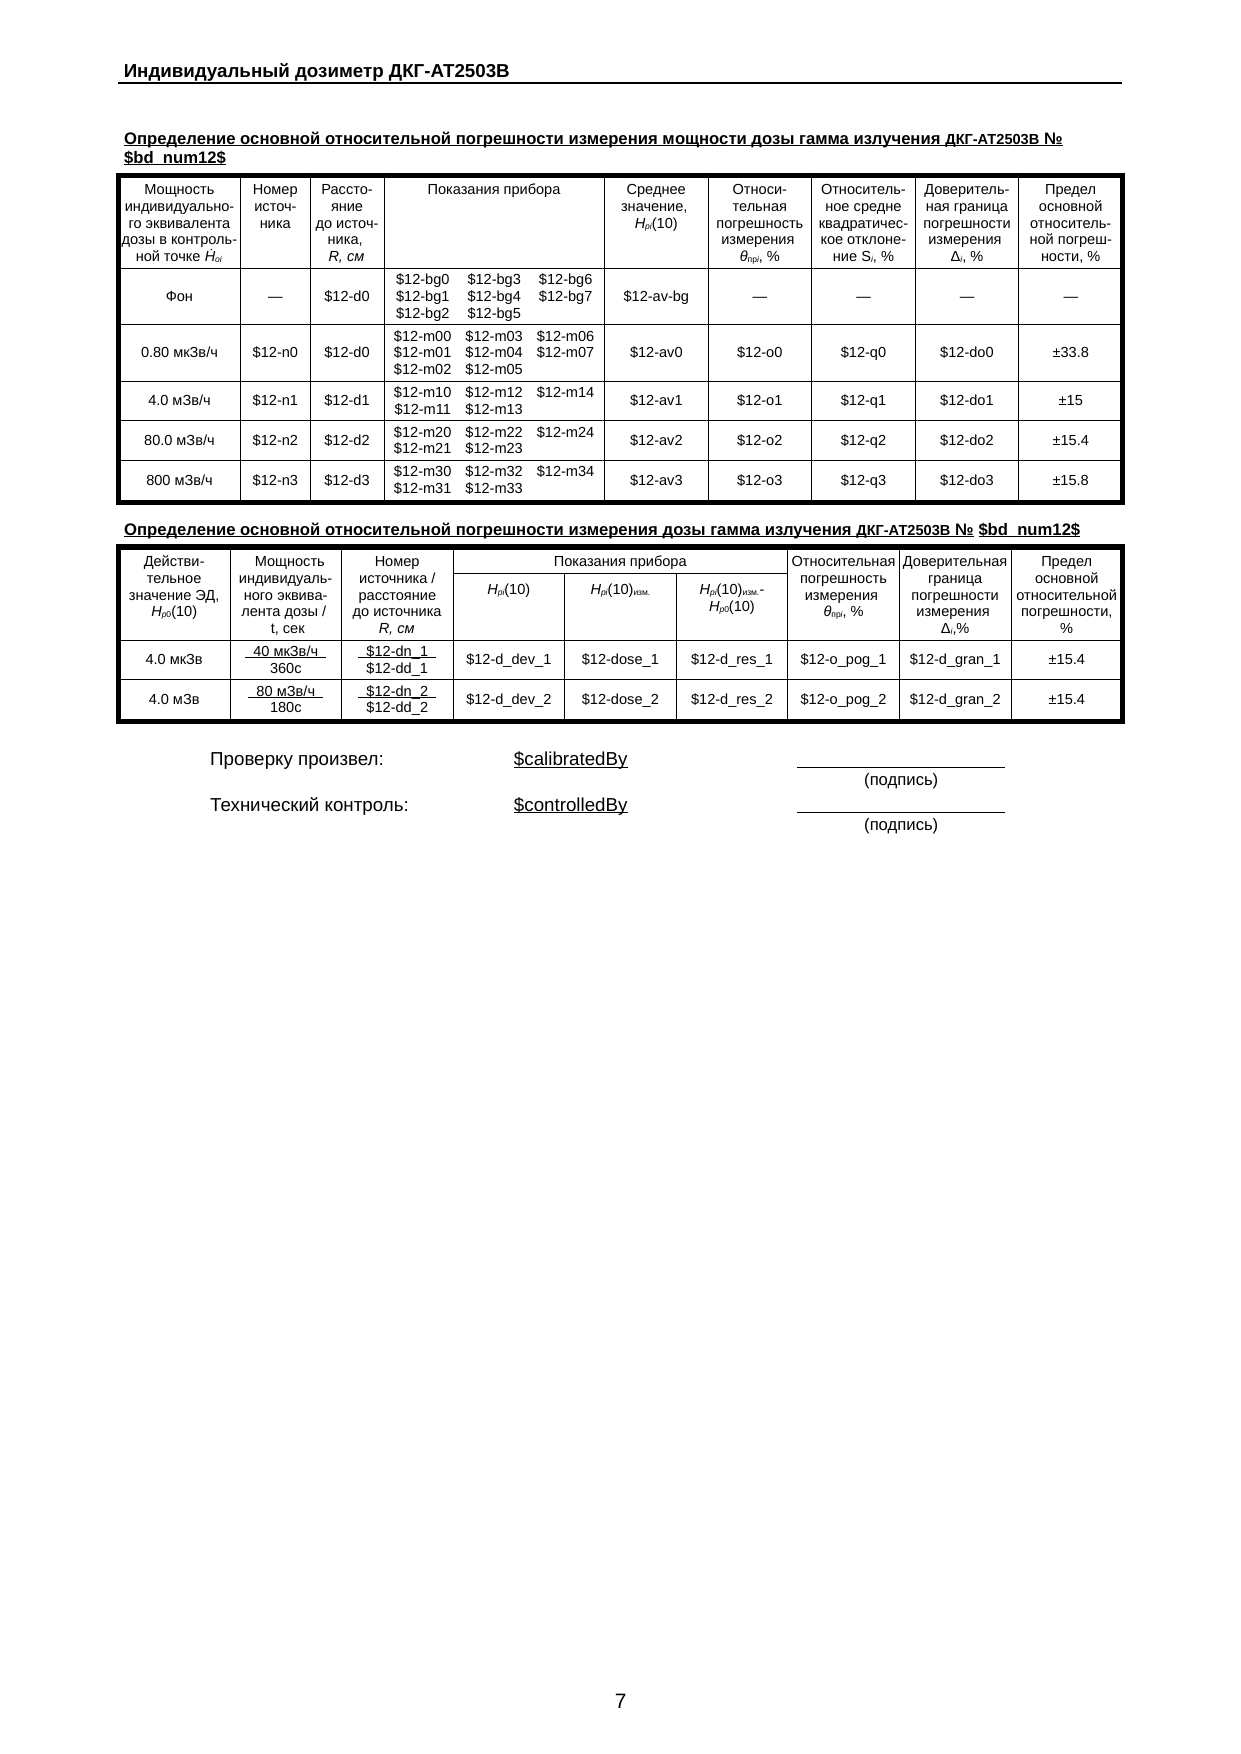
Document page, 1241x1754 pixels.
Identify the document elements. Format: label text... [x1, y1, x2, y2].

table_cell 4.0 мЗв/ч [121, 382, 240, 420]
table_cell $12-m10 $12-m11 $12-m12 $12-m13 $12-m14 [385, 382, 604, 420]
table_cell Относитель-ное средне квадратичес-кое отклоне-ние Si, % [812, 178, 915, 268]
table_cell Мощность индивидуаль-ного эквива-лента дозы / t, сек [231, 550, 341, 639]
table_header Определение основной относительной погрешности измерения мощности дозы гамма излучения ДКГ-АТ2503В № $bd_num12$ [118, 114, 1122, 172]
table_cell Показания прибора [385, 178, 604, 268]
table_cell $12-av2 [605, 421, 708, 460]
table_cell Мощность индивидуально-го эквивалента дозы в контроль-ной точке Ḣoi [121, 178, 240, 268]
table_cell (подпись) [771, 770, 1031, 791]
table_cell $12-d0 [311, 325, 384, 381]
table_cell Доверительная граница погрешности измерения Δi,% [900, 550, 1011, 639]
table_cell ±15.4 [1012, 680, 1120, 719]
table_cell $12-d_res_1 [677, 641, 787, 679]
table_cell Доверитель-ная граница погрешности измерения Δi, % [916, 178, 1018, 268]
table_cell 800 мЗв/ч [121, 461, 240, 499]
table_cell $12-dn_2 $12-dd_2 [342, 680, 453, 719]
table_cell $12-q1 [812, 382, 915, 420]
table_cell $12-o0 [709, 325, 811, 381]
table_cell 0.80 мкЗв/ч [121, 325, 240, 381]
table_cell $12-q2 [812, 421, 915, 460]
table_cell Относи-тельная погрешность измерения θпрi, % [709, 178, 811, 268]
table_cell $12-av3 [605, 461, 708, 499]
table_cell $12-av-bg [605, 269, 708, 324]
table_cell $12-d2 [311, 421, 384, 460]
table_cell $12-q3 [812, 461, 915, 499]
table_cell $12-d3 [311, 461, 384, 499]
table_cell $12-av1 [605, 382, 708, 420]
table_cell Действи-тельное значение ЭД, Hp0(10) [121, 550, 230, 639]
table_cell Технический контроль: [210, 791, 514, 815]
table_cell Предел основной относительной погрешности, % [1012, 550, 1120, 639]
table_cell $12-d0 [311, 269, 384, 324]
table_cell — [1019, 269, 1120, 324]
table_cell $12-m00 $12-m01 $12-m02 $12-m03 $12-m04 $12-m05 $12-m06 $12-m07 [385, 325, 604, 381]
table_cell [514, 815, 771, 837]
table_cell Предел основной относитель-ной погреш-ности, % [1019, 178, 1120, 268]
table_cell $12-o3 [709, 461, 811, 499]
table_cell Среднее значение, Hpi(10) [605, 178, 708, 268]
table_cell $12-do0 [916, 325, 1018, 381]
table_cell 80 мЗв/ч 180c [231, 680, 341, 719]
table_header $calibratedBy [514, 746, 771, 769]
table_cell Показания прибора [454, 550, 787, 572]
table_header Проверку произвел: [210, 746, 514, 769]
table_cell ±15.4 [1012, 641, 1120, 679]
table_cell Относительная погрешность измерения θпрi, % [788, 550, 899, 639]
table_cell $12-o_pog_2 [788, 680, 899, 719]
table_cell $12-dose_1 [565, 641, 676, 679]
table_cell Hpi(10) [454, 574, 564, 639]
table_cell $12-q0 [812, 325, 915, 381]
table_cell $12-o_pog_1 [788, 641, 899, 679]
table_cell Рассто-яние до источ-ника, R, см [311, 178, 384, 268]
table_cell — [812, 269, 915, 324]
table_cell 80.0 мЗв/ч [121, 421, 240, 460]
table_cell [210, 770, 514, 791]
table_cell $12-dose_2 [565, 680, 676, 719]
table_cell $12-d_gran_2 [900, 680, 1011, 719]
table_cell 40 мкЗв/ч 360c [231, 641, 341, 679]
table_cell ±15.4 [1019, 421, 1120, 460]
table_cell Номер источ-ника [241, 178, 310, 268]
table_cell (подпись) [771, 815, 1031, 837]
table_cell $12-o2 [709, 421, 811, 460]
table_cell $12-do3 [916, 461, 1018, 499]
table_cell [514, 770, 771, 791]
table_cell — [709, 269, 811, 324]
table_cell $12-o1 [709, 382, 811, 420]
table_cell $12-m20 $12-m21 $12-m22 $12-m23 $12-m24 [385, 421, 604, 460]
table_cell $12-d_res_2 [677, 680, 787, 719]
table_cell $12-d1 [311, 382, 384, 420]
table_cell $12-m30 $12-m31 $12-m32 $12-m33 $12-m34 [385, 461, 604, 499]
table_cell Фон [121, 269, 240, 324]
table_cell Номер источника / расстояние до источника R, см [342, 550, 453, 639]
table_cell $12-n0 [241, 325, 310, 381]
table_cell $12-bg0 $12-bg1 $12-bg2 $12-bg3 $12-bg4 $12-bg5 $12-bg6 $12-bg7 [385, 269, 604, 324]
table_cell $12-n3 [241, 461, 310, 499]
table_cell [210, 815, 514, 837]
table_cell $12-do1 [916, 382, 1018, 420]
table_header [771, 746, 1031, 769]
table_cell $controlledBy [514, 791, 771, 815]
table_cell Hpi(10)изм.-Hp0(10) [677, 574, 787, 639]
table_cell $12-d_dev_2 [454, 680, 564, 719]
table_cell $12-do2 [916, 421, 1018, 460]
table_cell ±15 [1019, 382, 1120, 420]
table_cell $12-d_dev_1 [454, 641, 564, 679]
table_cell [771, 791, 1031, 815]
table_cell 4.0 мЗв [121, 680, 230, 719]
table_cell 4.0 мкЗв [121, 641, 230, 679]
table_cell $12-d_gran_1 [900, 641, 1011, 679]
table_cell — [241, 269, 310, 324]
table_cell $12-dn_1 $12-dd_1 [342, 641, 453, 679]
table_cell $12-av0 [605, 325, 708, 381]
table_cell ±15.8 [1019, 461, 1120, 499]
table_cell — [916, 269, 1018, 324]
table_cell Hpi(10)изм. [565, 574, 676, 639]
table_header Определение основной относительной погрешности измерения дозы гамма излучения ДКГ-АТ2503В № $bd_num12$ [118, 505, 1122, 544]
table_cell ±33.8 [1019, 325, 1120, 381]
table_cell $12-n2 [241, 421, 310, 460]
table_cell $12-n1 [241, 382, 310, 420]
